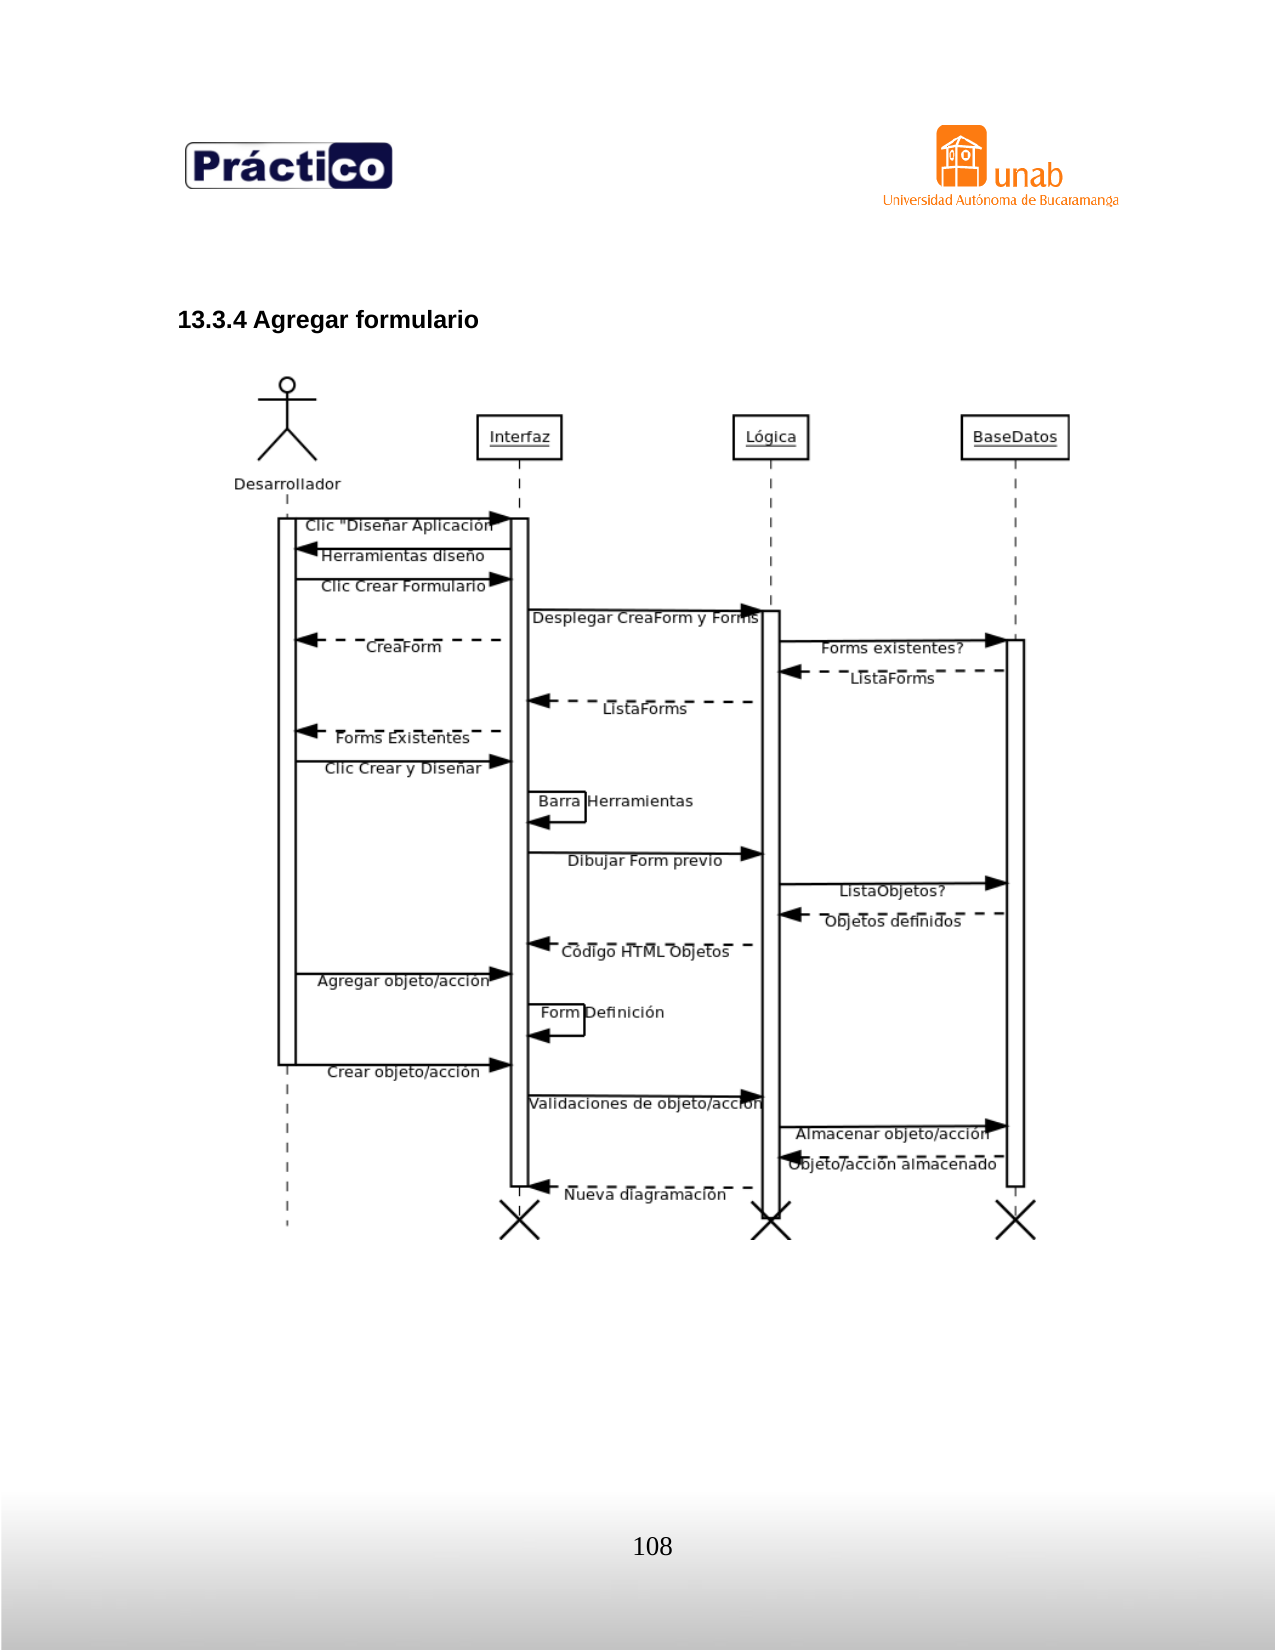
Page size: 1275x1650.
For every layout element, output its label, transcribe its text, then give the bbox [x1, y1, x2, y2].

picture [235, 362, 1070, 1240]
picture [883, 125, 1119, 207]
picture [182, 140, 395, 191]
text 13.3.4 Agregar formulario [177, 305, 1127, 333]
picture [1, 1472, 1275, 1650]
